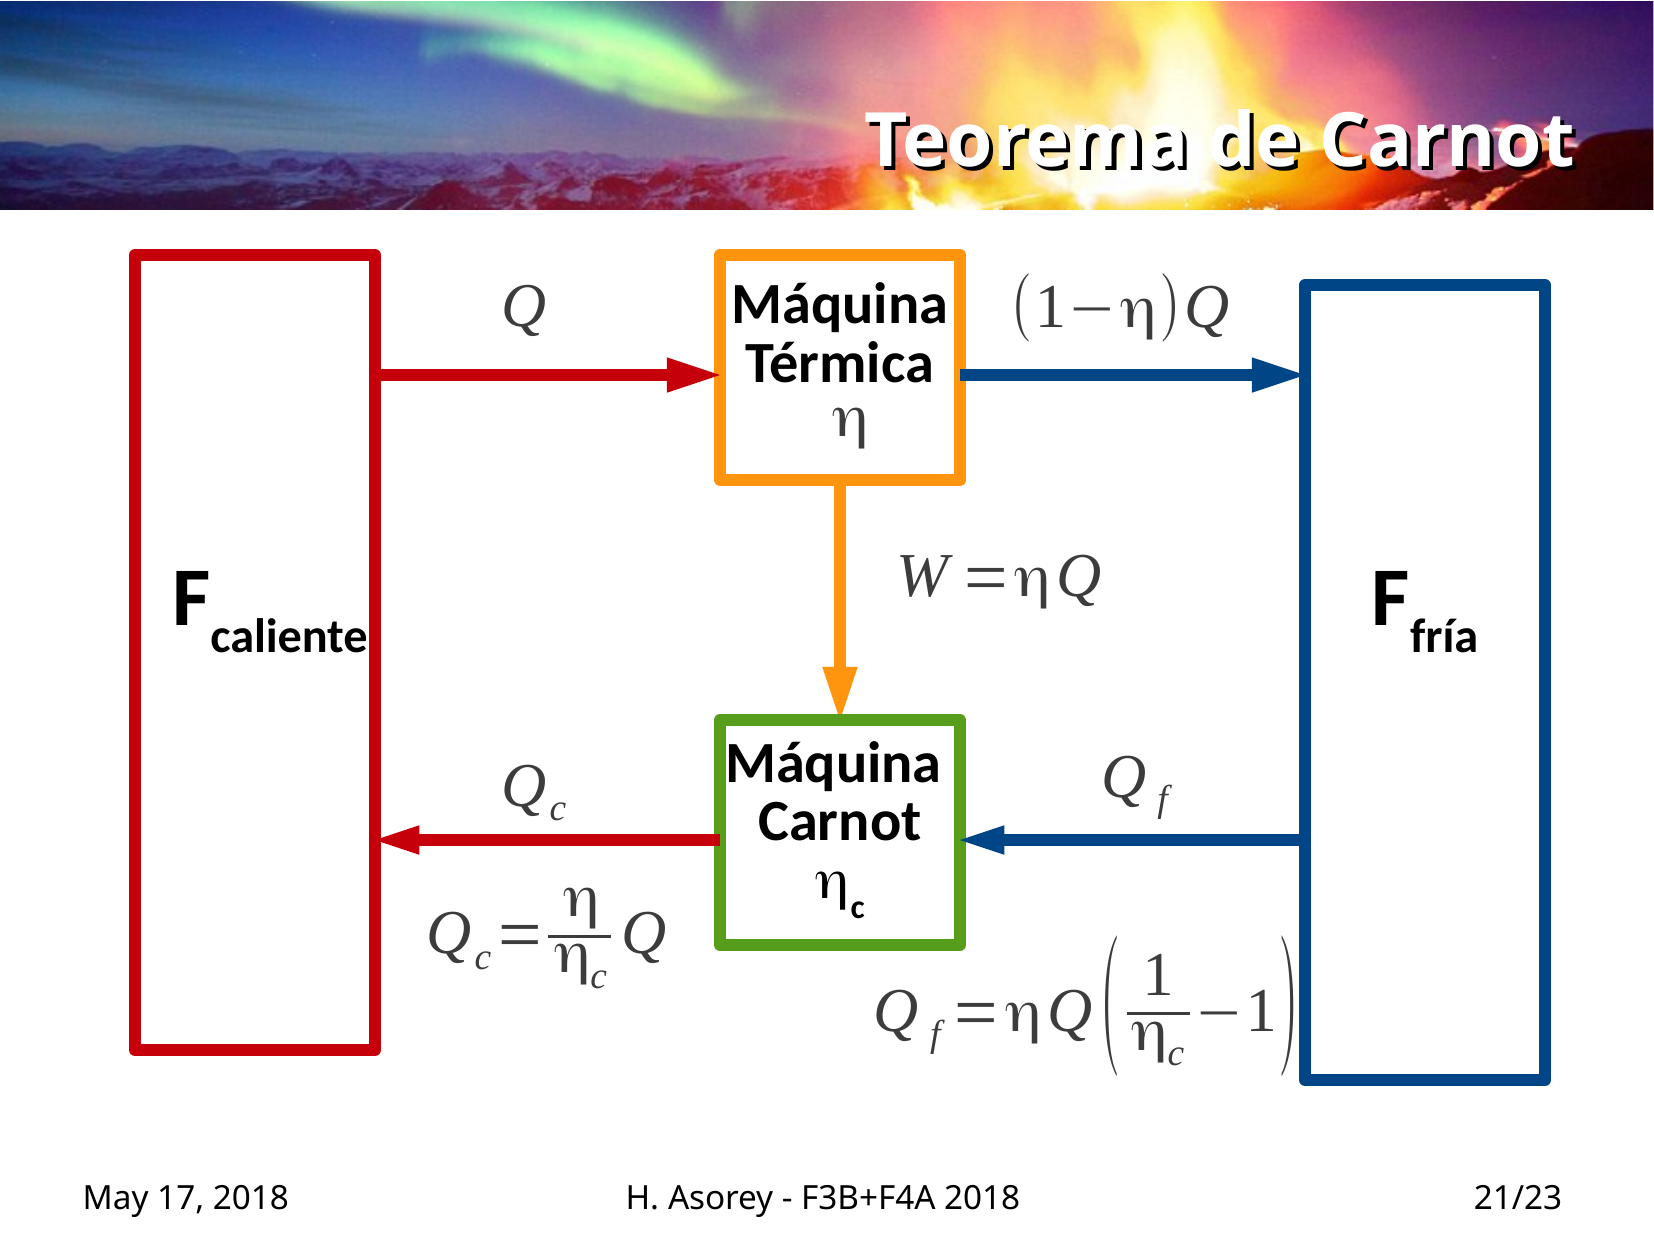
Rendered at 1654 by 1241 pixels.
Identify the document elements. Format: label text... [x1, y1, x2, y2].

picture [0, 1, 1654, 210]
text_box Máquina Carnot hc [720, 720, 961, 946]
title Teorema de Carnot [86, 49, 1576, 226]
chart [890, 540, 1111, 612]
text_box Ffría [1305, 555, 1546, 691]
chart [495, 270, 555, 339]
chart [1095, 741, 1184, 820]
chart [825, 405, 878, 452]
text_box Máquina Térmica [720, 255, 961, 481]
chart [867, 932, 1306, 1081]
chart [420, 885, 676, 996]
text_box Fcaliente [150, 555, 391, 691]
chart [1005, 270, 1239, 345]
chart [495, 750, 574, 829]
